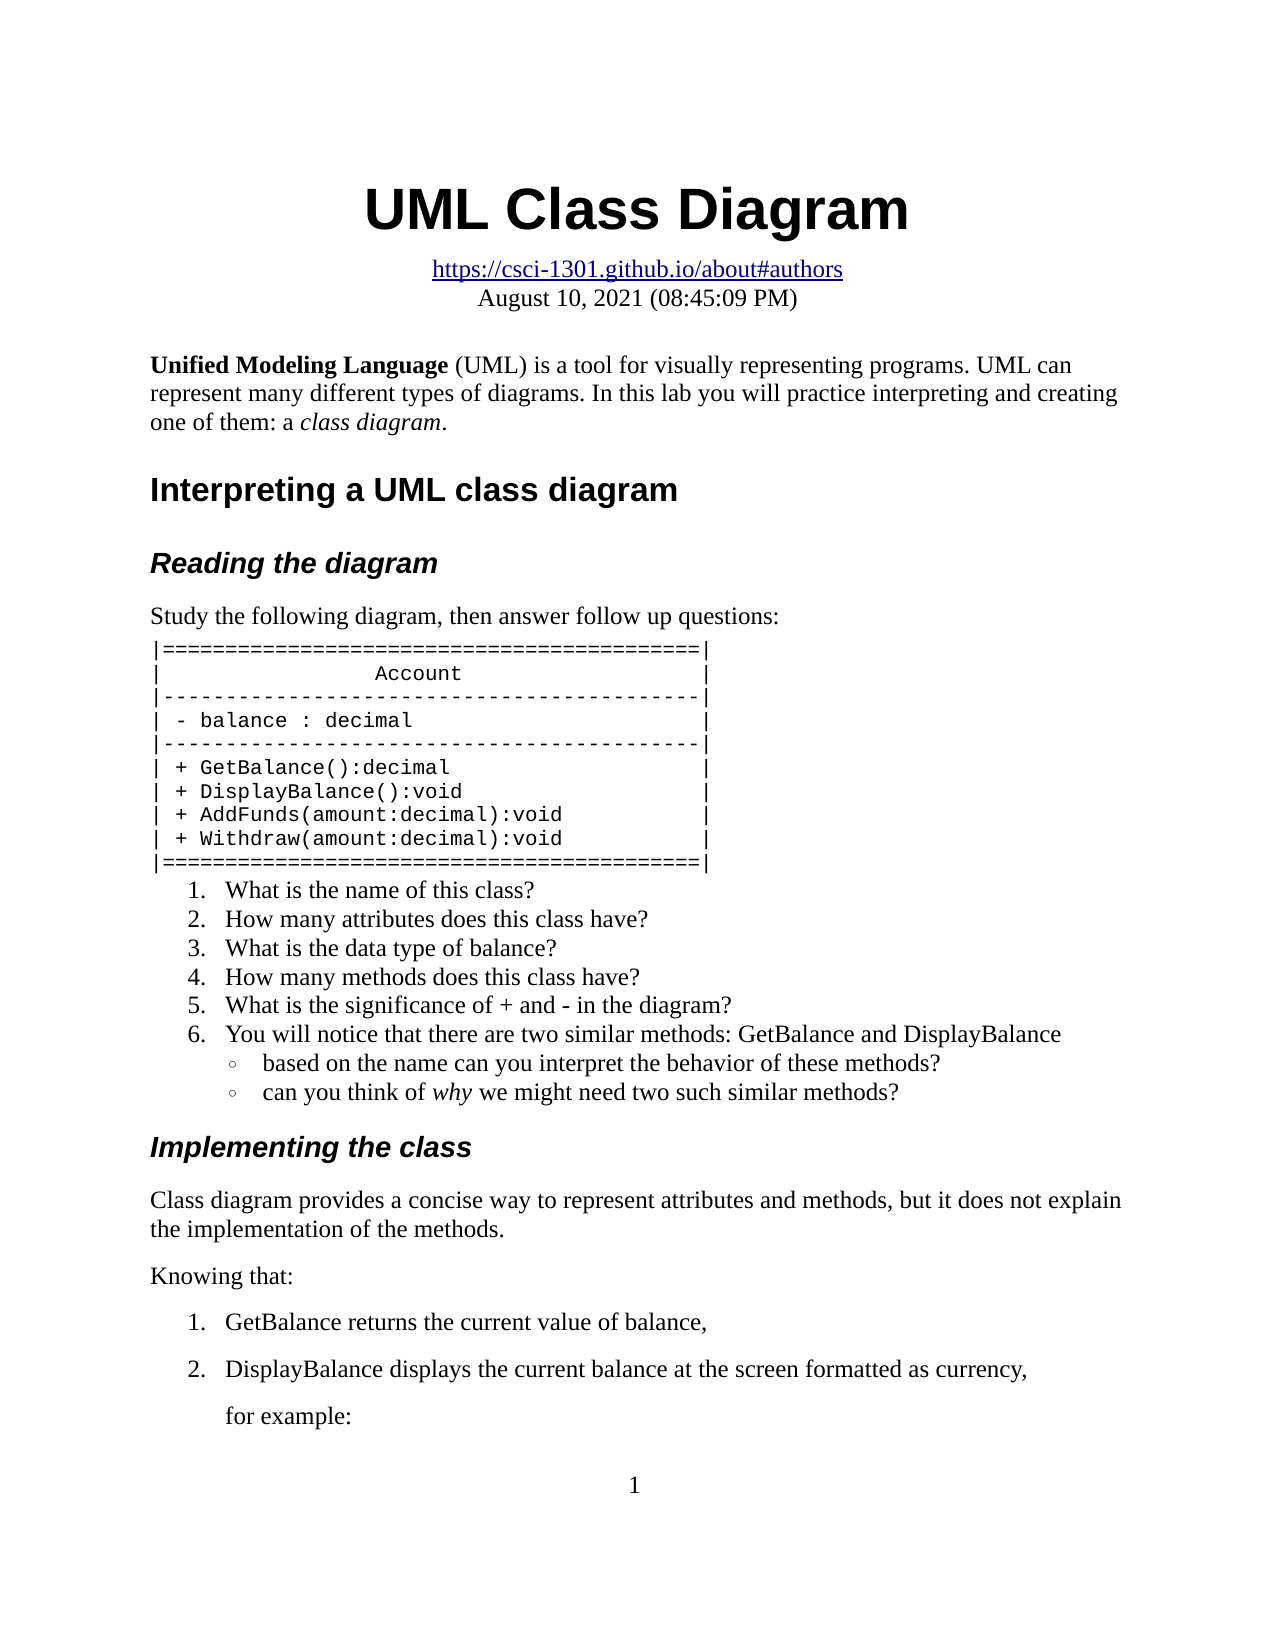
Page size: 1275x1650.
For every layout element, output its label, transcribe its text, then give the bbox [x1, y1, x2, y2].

subtitle Reading the diagram [150, 546, 1125, 580]
text Class diagram provides a concise way to represent attributes and methods, but it does not explain the implementation of the methods. [150, 1185, 1125, 1243]
subtitle Implementing the class [150, 1130, 1125, 1164]
text | + Withdraw(amount:decimal):void | [150, 828, 1125, 852]
text https://csci-1301.github.io/about#authors [150, 254, 1125, 283]
text | + GetBalance():decimal | [150, 757, 1125, 781]
list What is the significance of + and - in the diagram? [187, 990, 1125, 1019]
list How many attributes does this class have? [187, 904, 1125, 933]
text |-------------------------------------------| [150, 733, 1125, 757]
text | Account | [150, 662, 1125, 686]
text | - balance : decimal | [150, 710, 1125, 733]
list You will notice that there are two similar methods: GetBalance and DisplayBalance [187, 1019, 1125, 1048]
text |===========================================| [150, 639, 1125, 662]
title UML Class Diagram [150, 175, 1125, 242]
text Study the following diagram, then answer follow up questions: [150, 601, 1125, 630]
list What is the name of this class? [187, 875, 1125, 904]
list for example: [187, 1401, 1125, 1429]
list How many methods does this class have? [187, 962, 1125, 990]
list DisplayBalance displays the current balance at the screen formatted as currency, [187, 1354, 1125, 1383]
text Knowing that: [150, 1261, 1125, 1289]
text | + AddFunds(amount:decimal):void | [150, 804, 1125, 828]
list can you think of why we might need two such similar methods? [225, 1077, 1125, 1105]
text August 10, 2021 (08:45:09 PM) [150, 283, 1125, 312]
text |-------------------------------------------| [150, 686, 1125, 710]
text | + DisplayBalance():void | [150, 781, 1125, 804]
text Unified Modeling Language (UML) is a tool for visually representing programs. UML can represent many different types of diagrams. In this lab you will practice interpreting and creating one of them: a class diagram. [150, 350, 1125, 436]
text |===========================================| [150, 852, 1125, 875]
list GetBalance returns the current value of balance, [187, 1307, 1125, 1336]
subtitle Interpreting a UML class diagram [150, 470, 1125, 509]
list What is the data type of balance? [187, 933, 1125, 962]
list based on the name can you interpret the behavior of these methods? [225, 1048, 1125, 1077]
